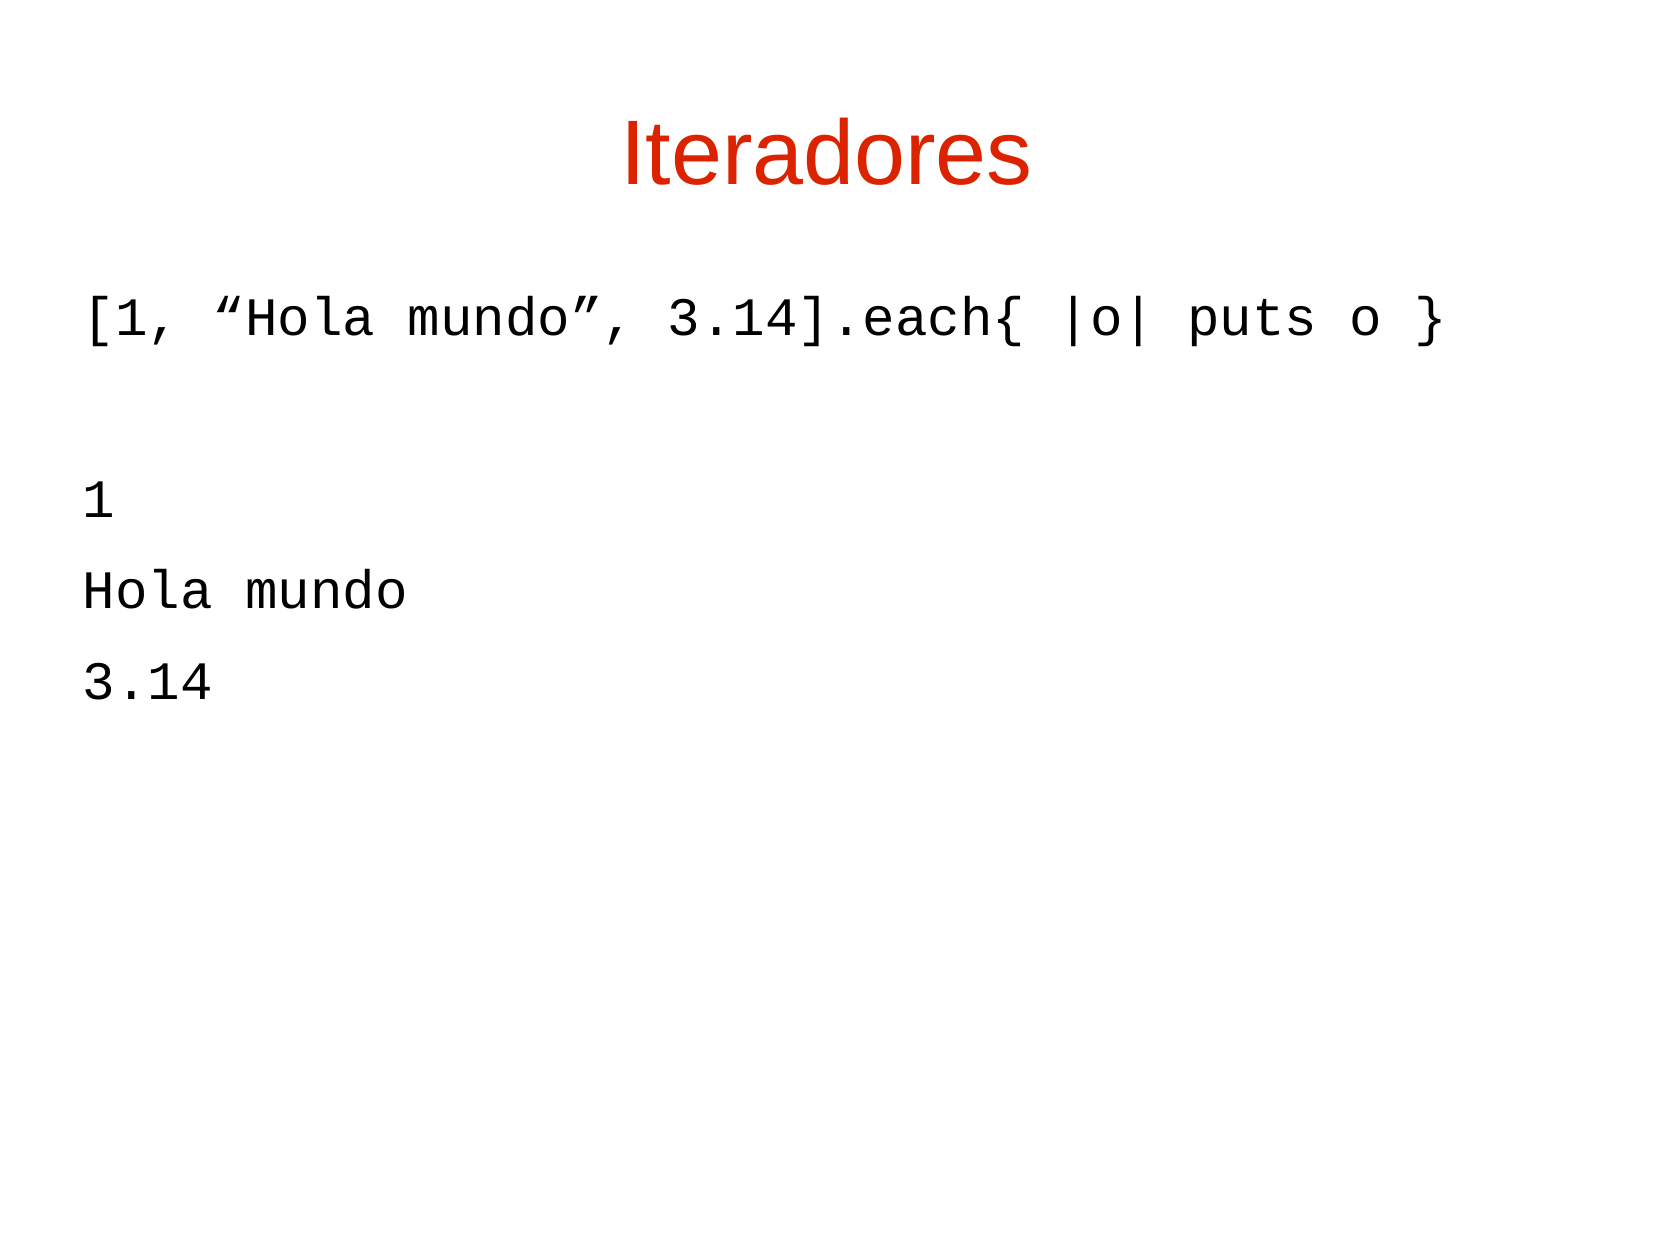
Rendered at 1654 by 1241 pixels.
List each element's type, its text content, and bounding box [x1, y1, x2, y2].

title Iteradores [82, 49, 1571, 257]
list [1, “Hola mundo”, 3.14].each{ |o| puts o } 1 Hola mundo 3.14 [82, 290, 1571, 1109]
